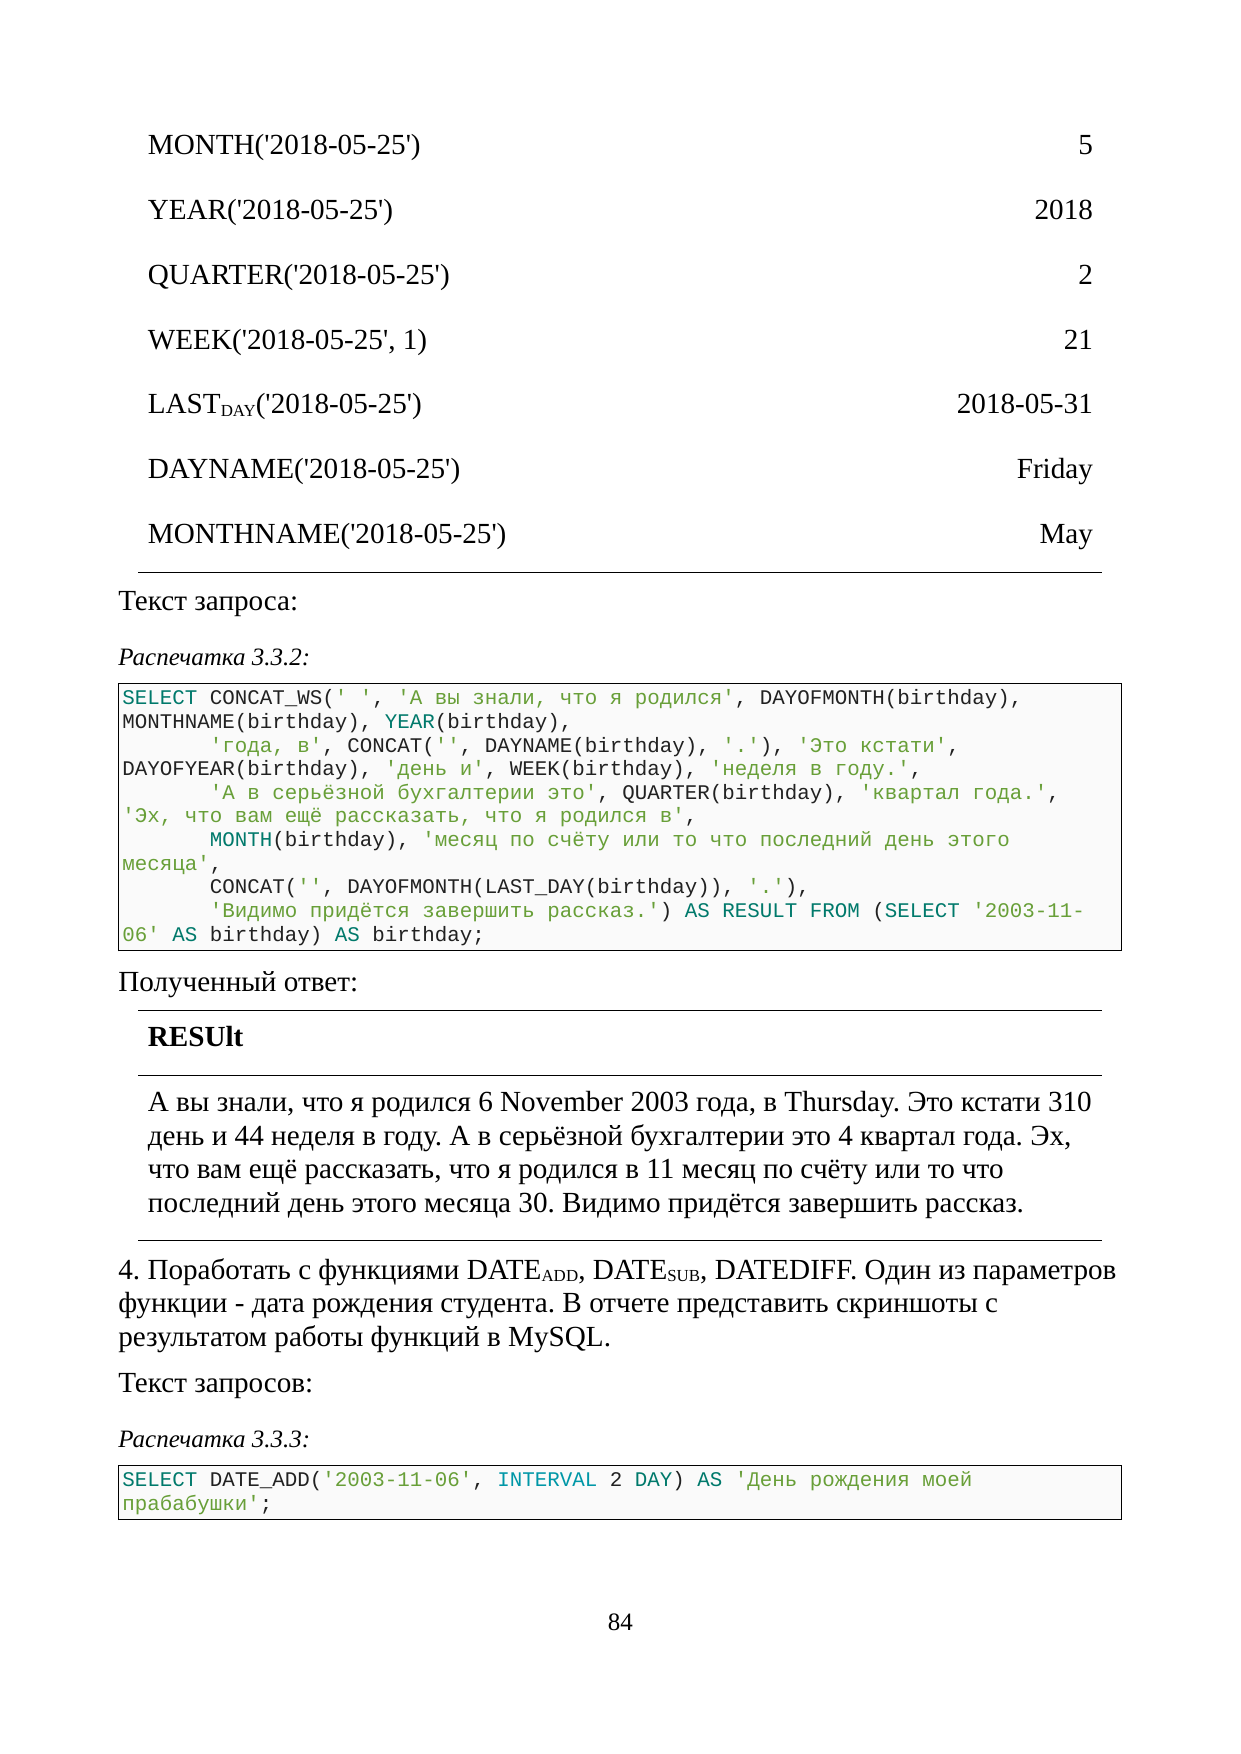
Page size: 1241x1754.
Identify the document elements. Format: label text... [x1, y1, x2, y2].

text 'года, в', CONCAT('', DAYNAME(birthday), '.'), 'Это кстати', DAYOFYEAR(birthday), 'день и', WEEK(birthday), 'неделя в году.', [119, 731, 1121, 778]
text SELECT DATE_ADD('2003-11-06', INTERVAL 2 DAY) AS 'День рождения моей прабабушки'; [119, 1466, 1121, 1519]
list Распечатка 3.3.2: [118, 642, 1122, 671]
table_cell May [620, 507, 1102, 572]
table_cell 2018 [620, 183, 1102, 248]
table_cell LASTDAY('2018-05-25') [138, 377, 620, 442]
table_cell 21 [620, 313, 1102, 377]
table_header RESUlt [138, 1011, 1102, 1075]
text 'Видимо придётся завершить рассказ.') AS RESULT FROM (SELECT '2003-11-06' AS birthday) AS birthday; [119, 896, 1121, 950]
table_cell Friday [620, 442, 1102, 507]
table_cell QUARTER('2018-05-25') [138, 248, 620, 312]
list Распечатка 3.3.3: [118, 1424, 1122, 1452]
text Полученный ответ: [118, 964, 1122, 997]
text Текст запросов: [118, 1365, 1122, 1399]
table_cell 2018-05-31 [620, 377, 1102, 442]
table_cell WEEK('2018-05-25', 1) [138, 313, 620, 377]
text ​4. Поработать с функциями DATEADD, DATESUB, DATEDIFF. Один из параметров функции - дата рождения студента. В отчете представить скриншоты с результатом работы функций в MySQL. [118, 1252, 1122, 1353]
table_cell 5 [620, 118, 1102, 183]
table_cell DAYNAME('2018-05-25') [138, 442, 620, 507]
text MONTH(birthday), 'месяц по счёту или то что последний день этого месяца', [119, 825, 1121, 872]
text CONCAT('', DAYOFMONTH(LAST_DAY(birthday)), '.'), [119, 872, 1121, 896]
text Текст запроса: [118, 583, 1122, 617]
table_cell MONTH('2018-05-25') [138, 118, 620, 183]
text SELECT CONCAT_WS(' ', 'А вы знали, что я родился', DAYOFMONTH(birthday), MONTHNAME(birthday), YEAR(birthday), [119, 684, 1121, 731]
table_cell А вы знали, что я родился 6 November 2003 года, в Thursday. Это кстати 310 день и 44 неделя в году. А в серьёзной бухгалтерии это 4 квартал года. Эх, что вам ещё рассказать, что я родился в 11 месяц по счёту или то что последний день этого месяца 30. Видимо придётся завершить рассказ. [138, 1076, 1102, 1240]
text 'А в серьёзной бухгалтерии это', QUARTER(birthday), 'квартал года.', 'Эх, что вам ещё рассказать, что я родился в', [119, 778, 1121, 825]
table_cell MONTHNAME('2018-05-25') [138, 507, 620, 572]
table_cell YEAR('2018-05-25') [138, 183, 620, 248]
table_cell 2 [620, 248, 1102, 312]
